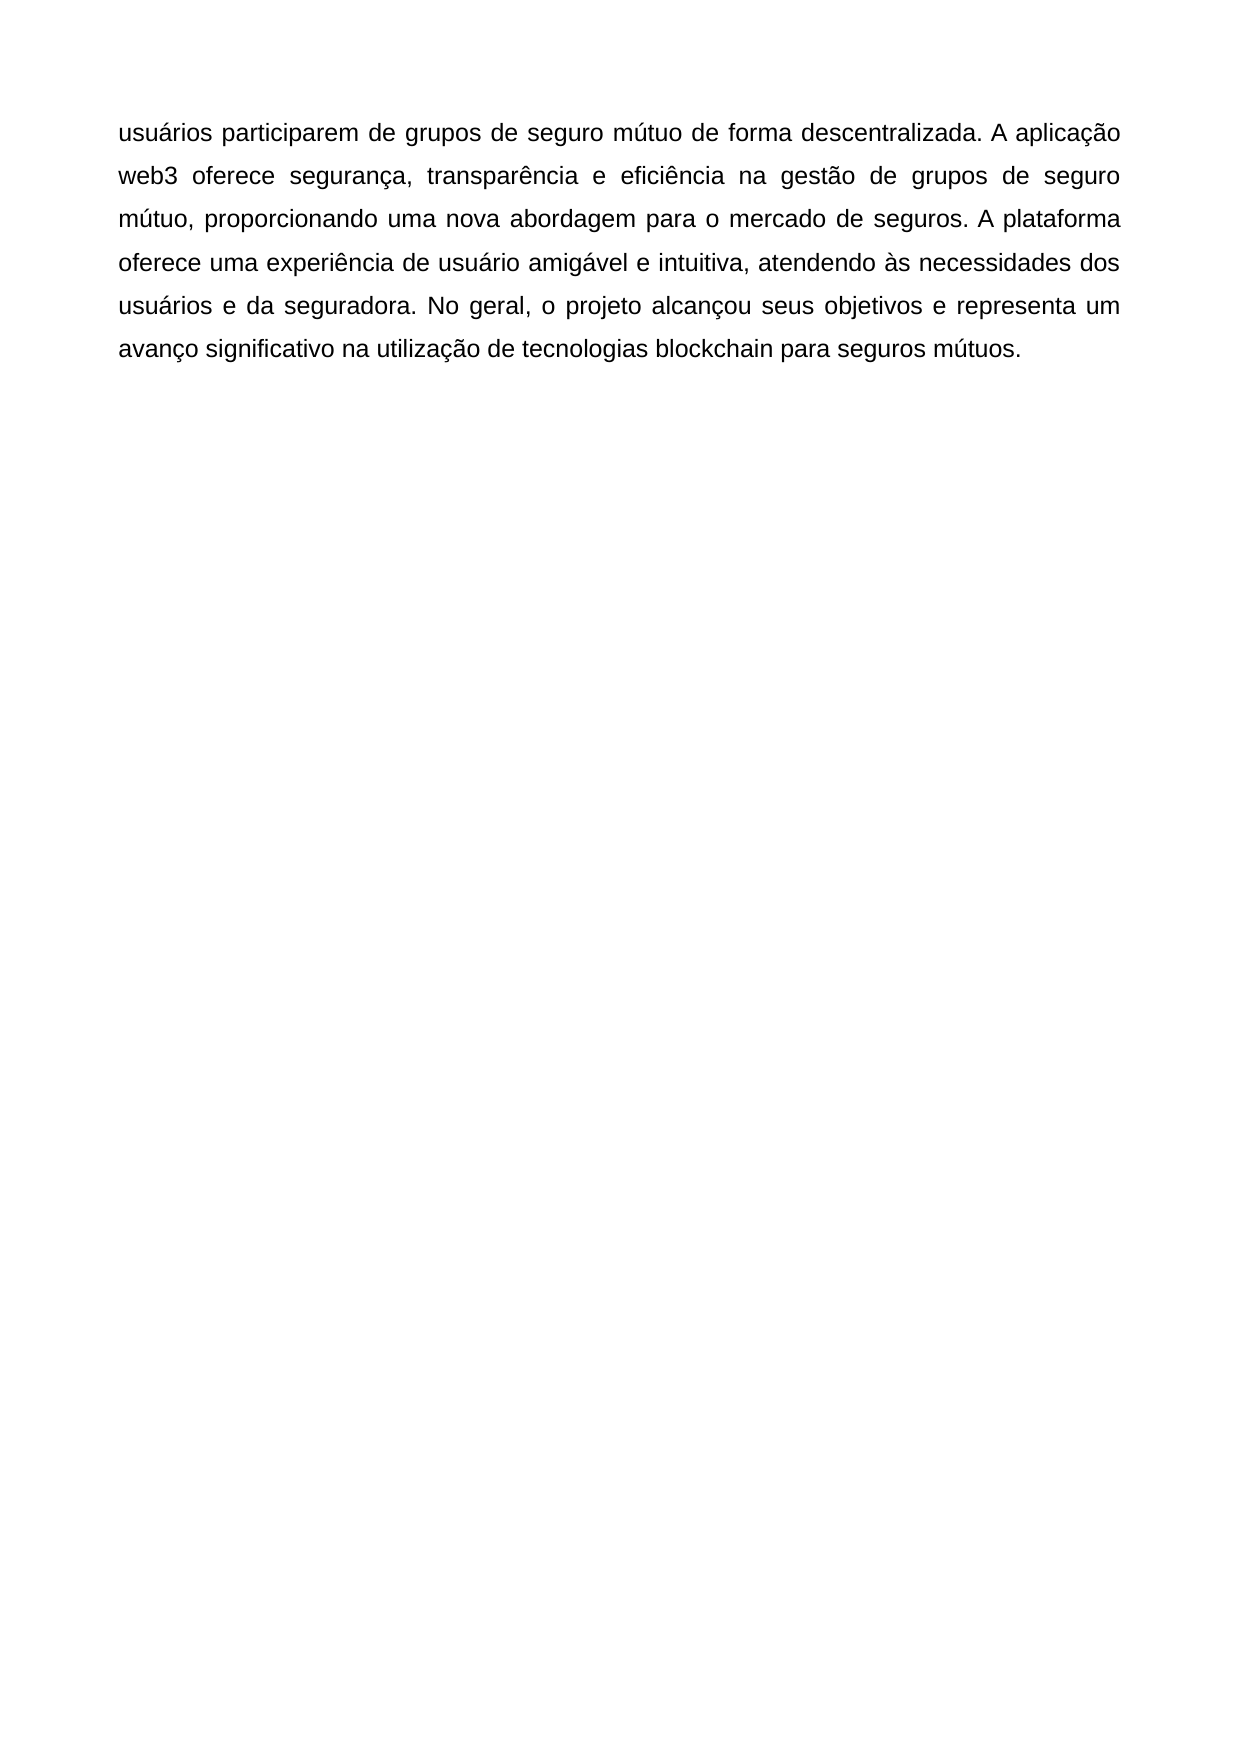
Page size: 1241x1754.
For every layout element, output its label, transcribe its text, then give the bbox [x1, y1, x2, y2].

text usuários participarem de grupos de seguro mútuo de forma descentralizada. A aplicação web3 oferece segurança, transparência e eficiência na gestão de grupos de seguro mútuo, proporcionando uma nova abordagem para o mercado de seguros. A plataforma oferece uma experiência de usuário amigável e intuitiva, atendendo às necessidades dos usuários e da seguradora. No geral, o projeto alcançou seus objetivos e representa um avanço significativo na utilização de tecnologias blockchain para seguros mútuos. [118, 118, 1122, 362]
